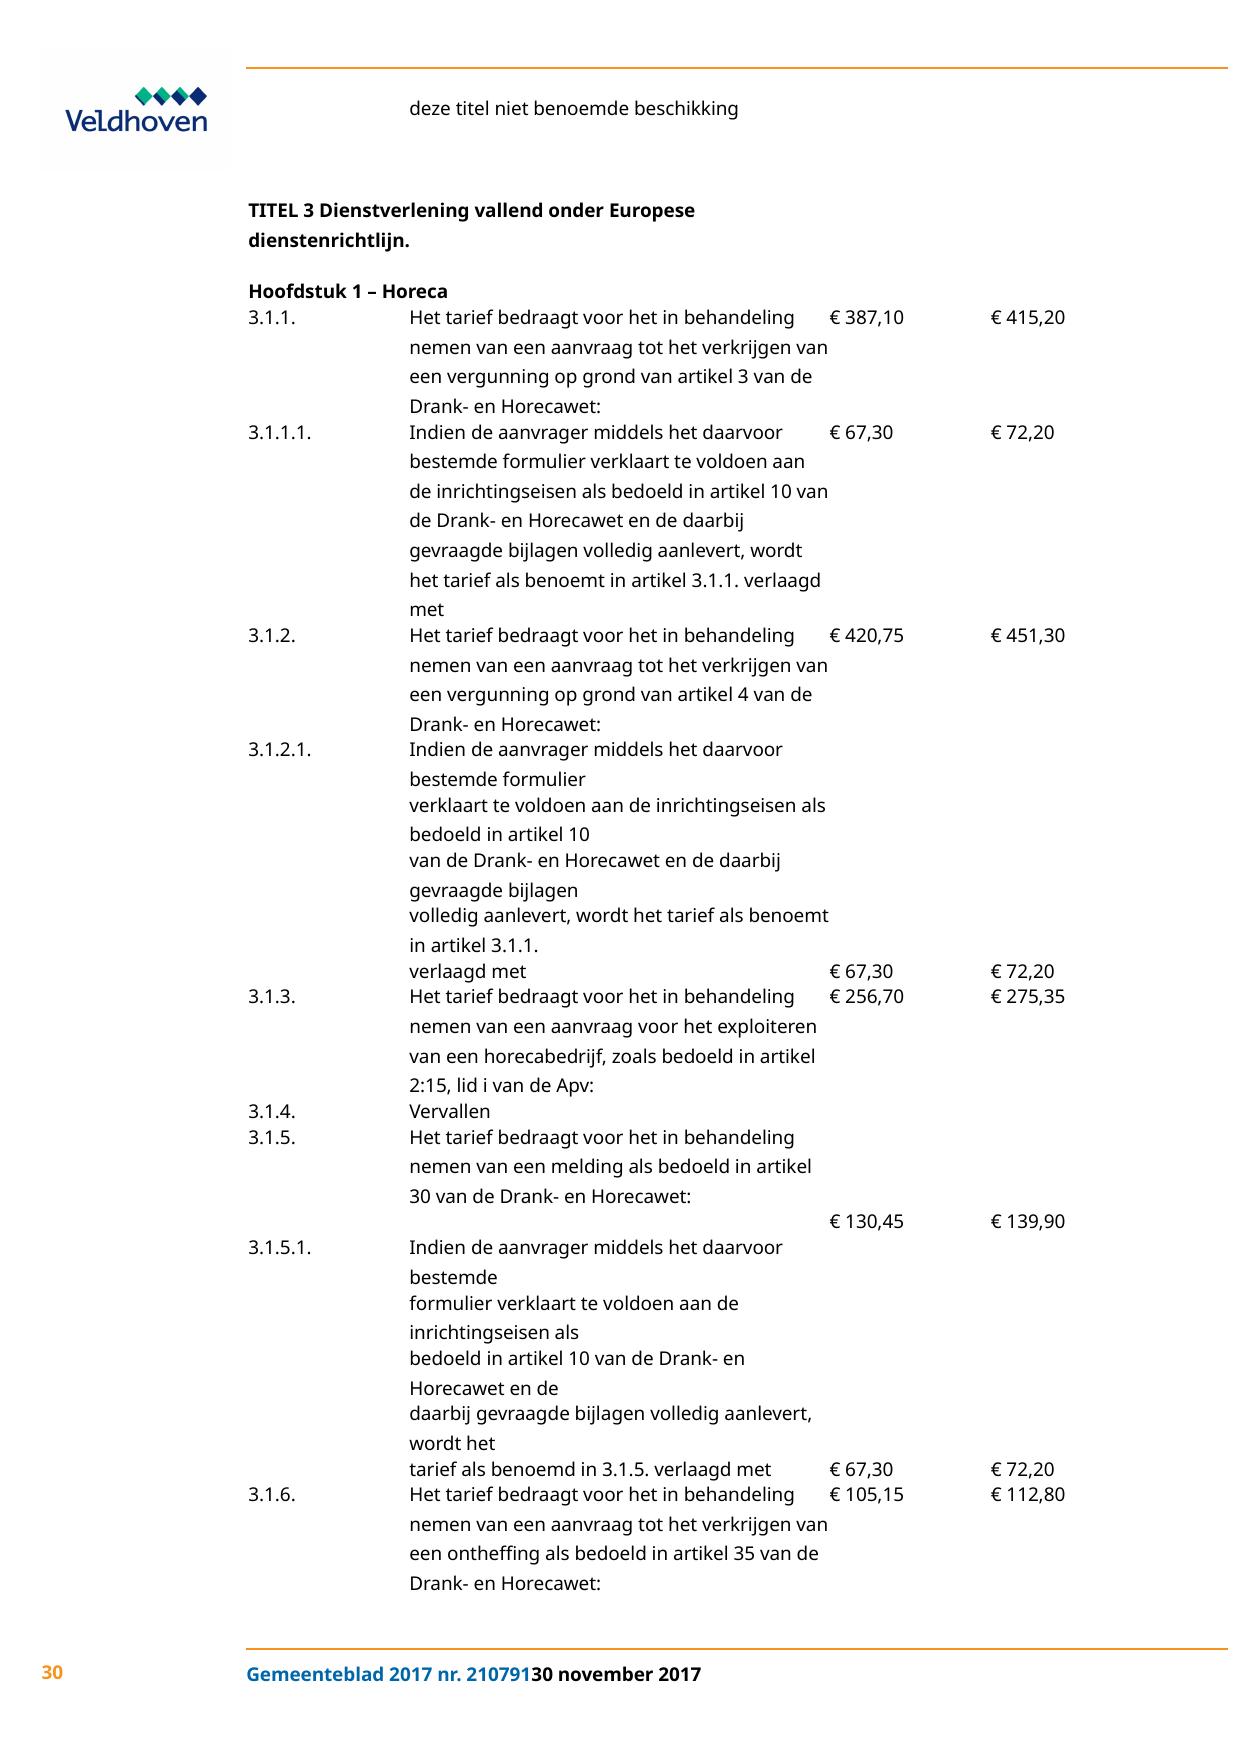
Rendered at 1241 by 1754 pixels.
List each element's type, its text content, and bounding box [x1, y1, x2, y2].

table_cell € 67,30 [829, 419, 991, 622]
table_cell [829, 1345, 991, 1400]
table_cell € 387,10 [829, 305, 991, 419]
table_cell [248, 792, 409, 847]
table_cell [991, 847, 1152, 903]
table_cell 3.1.1. [248, 305, 409, 419]
table_cell [829, 903, 991, 958]
table_cell [991, 172, 1152, 198]
table_cell volledig aanlevert, wordt het tarief als benoemt in artikel 3.1.1. [409, 903, 829, 958]
table_cell € 275,35 [991, 984, 1152, 1098]
table_cell 3.1.5. [248, 1124, 409, 1209]
table_cell Indien de aanvrager middels het daarvoor bestemde formulier [409, 737, 829, 792]
table_cell Het tarief bedraagt voor het in behandeling nemen van een melding als bedoeld in artikel 30 van de Drank- en Horecawet: [409, 1124, 829, 1209]
table_cell [991, 1400, 1152, 1456]
table_cell bedoeld in artikel 10 van de Drank- en Horecawet en de [409, 1345, 829, 1400]
table_cell 3.1.2.1. [248, 737, 409, 792]
table_cell [991, 792, 1152, 847]
table_cell Het tarief bedraagt voor het in behandeling nemen van een aanvraag tot het verkrijgen van een vergunning op grond van artikel 3 van de Drank- en Horecawet: [409, 305, 829, 419]
table_cell [991, 1345, 1152, 1400]
table_cell [991, 1235, 1152, 1290]
table_cell [248, 253, 409, 279]
table_cell [829, 198, 991, 253]
table_cell [991, 903, 1152, 958]
table_cell daarbij gevraagde bijlagen volledig aanlevert, wordt het [409, 1400, 829, 1456]
table_cell 3.1.3. [248, 984, 409, 1098]
table_cell deze titel niet benoemde beschikking [409, 95, 829, 121]
table_cell [991, 121, 1152, 146]
table_cell TITEL 3 Dienstverlening vallend onder Europese dienstenrichtlijn. [248, 198, 829, 253]
table_cell [991, 95, 1152, 121]
table_cell 3.1.5.1. [248, 1235, 409, 1290]
table_cell [829, 279, 991, 304]
table_cell 3.1.6. [248, 1481, 409, 1596]
table_cell Het tarief bedraagt voor het in behandeling nemen van een aanvraag voor het exploiteren van een horecabedrijf, zoals bedoeld in artikel 2:15, lid i van de Apv: [409, 984, 829, 1098]
table_cell [991, 1098, 1152, 1124]
table_cell [829, 1235, 991, 1290]
table_cell € 256,70 [829, 984, 991, 1098]
table_cell [409, 146, 829, 172]
table_cell [409, 253, 829, 279]
table_cell [991, 1124, 1152, 1209]
table_cell [248, 847, 409, 903]
table_cell verklaart te voldoen aan de inrichtingseisen als bedoeld in artikel 10 [409, 792, 829, 847]
table_cell [829, 172, 991, 198]
table_cell Indien de aanvrager middels het daarvoor bestemde [409, 1235, 829, 1290]
table_cell [248, 146, 409, 172]
table_cell [409, 121, 829, 146]
table_cell [829, 1124, 991, 1209]
table_cell 3.1.2. [248, 622, 409, 737]
table_cell € 112,80 [991, 1481, 1152, 1596]
table_cell [248, 903, 409, 958]
table_cell van de Drank- en Horecawet en de daarbij gevraagde bijlagen [409, 847, 829, 903]
table_cell [829, 253, 991, 279]
table_cell [248, 1290, 409, 1345]
table_cell [409, 172, 829, 198]
table_cell [829, 792, 991, 847]
table_cell tarief als benoemd in 3.1.5. verlaagd met [409, 1456, 829, 1481]
table_cell € 130,45 [829, 1209, 991, 1234]
table_cell [248, 121, 409, 146]
table_cell [829, 847, 991, 903]
table_cell verlaagd met [409, 958, 829, 984]
table_cell [829, 121, 991, 146]
table_cell [829, 1400, 991, 1456]
table_cell 3.1.1.1. [248, 419, 409, 622]
table_cell [248, 1209, 409, 1234]
table_cell [991, 737, 1152, 792]
table_cell formulier verklaart te voldoen aan de inrichtingseisen als [409, 1290, 829, 1345]
table_cell [248, 172, 409, 198]
table_cell [248, 95, 409, 121]
table_cell € 67,30 [829, 1456, 991, 1481]
table_cell [409, 1209, 829, 1234]
table_cell Indien de aanvrager middels het daarvoor bestemde formulier verklaart te voldoen aan de inrichtingseisen als bedoeld in artikel 10 van de Drank- en Horecawet en de daarbij gevraagde bijlagen volledig aanlevert, wordt het tarief als benoemt in artikel 3.1.1. verlaagd met [409, 419, 829, 622]
table_cell [248, 1456, 409, 1481]
table_cell [991, 198, 1152, 253]
table_cell € 67,30 [829, 958, 991, 984]
table_cell [248, 1345, 409, 1400]
table_cell [829, 737, 991, 792]
table_cell Hoofdstuk 1 – Horeca [248, 279, 829, 304]
table_cell [248, 958, 409, 984]
table_cell € 451,30 [991, 622, 1152, 737]
table_cell [829, 146, 991, 172]
table_cell Het tarief bedraagt voor het in behandeling nemen van een aanvraag tot het verkrijgen van een ontheffing als bedoeld in artikel 35 van de Drank- en Horecawet: [409, 1481, 829, 1596]
picture [41, 47, 231, 172]
table_cell [991, 279, 1152, 304]
table_cell € 420,75 [829, 622, 991, 737]
table_cell € 72,20 [991, 1456, 1152, 1481]
table_cell [829, 1290, 991, 1345]
table_cell [829, 1098, 991, 1124]
table_cell € 415,20 [991, 305, 1152, 419]
table_cell [248, 1400, 409, 1456]
table_cell € 72,20 [991, 958, 1152, 984]
table_cell [991, 146, 1152, 172]
table_cell [991, 1290, 1152, 1345]
table_cell € 139,90 [991, 1209, 1152, 1234]
table_cell € 72,20 [991, 419, 1152, 622]
table_cell 3.1.4. [248, 1098, 409, 1124]
table_cell Vervallen [409, 1098, 829, 1124]
table_cell € 105,15 [829, 1481, 991, 1596]
table_cell Het tarief bedraagt voor het in behandeling nemen van een aanvraag tot het verkrijgen van een vergunning op grond van artikel 4 van de Drank- en Horecawet: [409, 622, 829, 737]
table_cell [829, 95, 991, 121]
table_cell [991, 253, 1152, 279]
